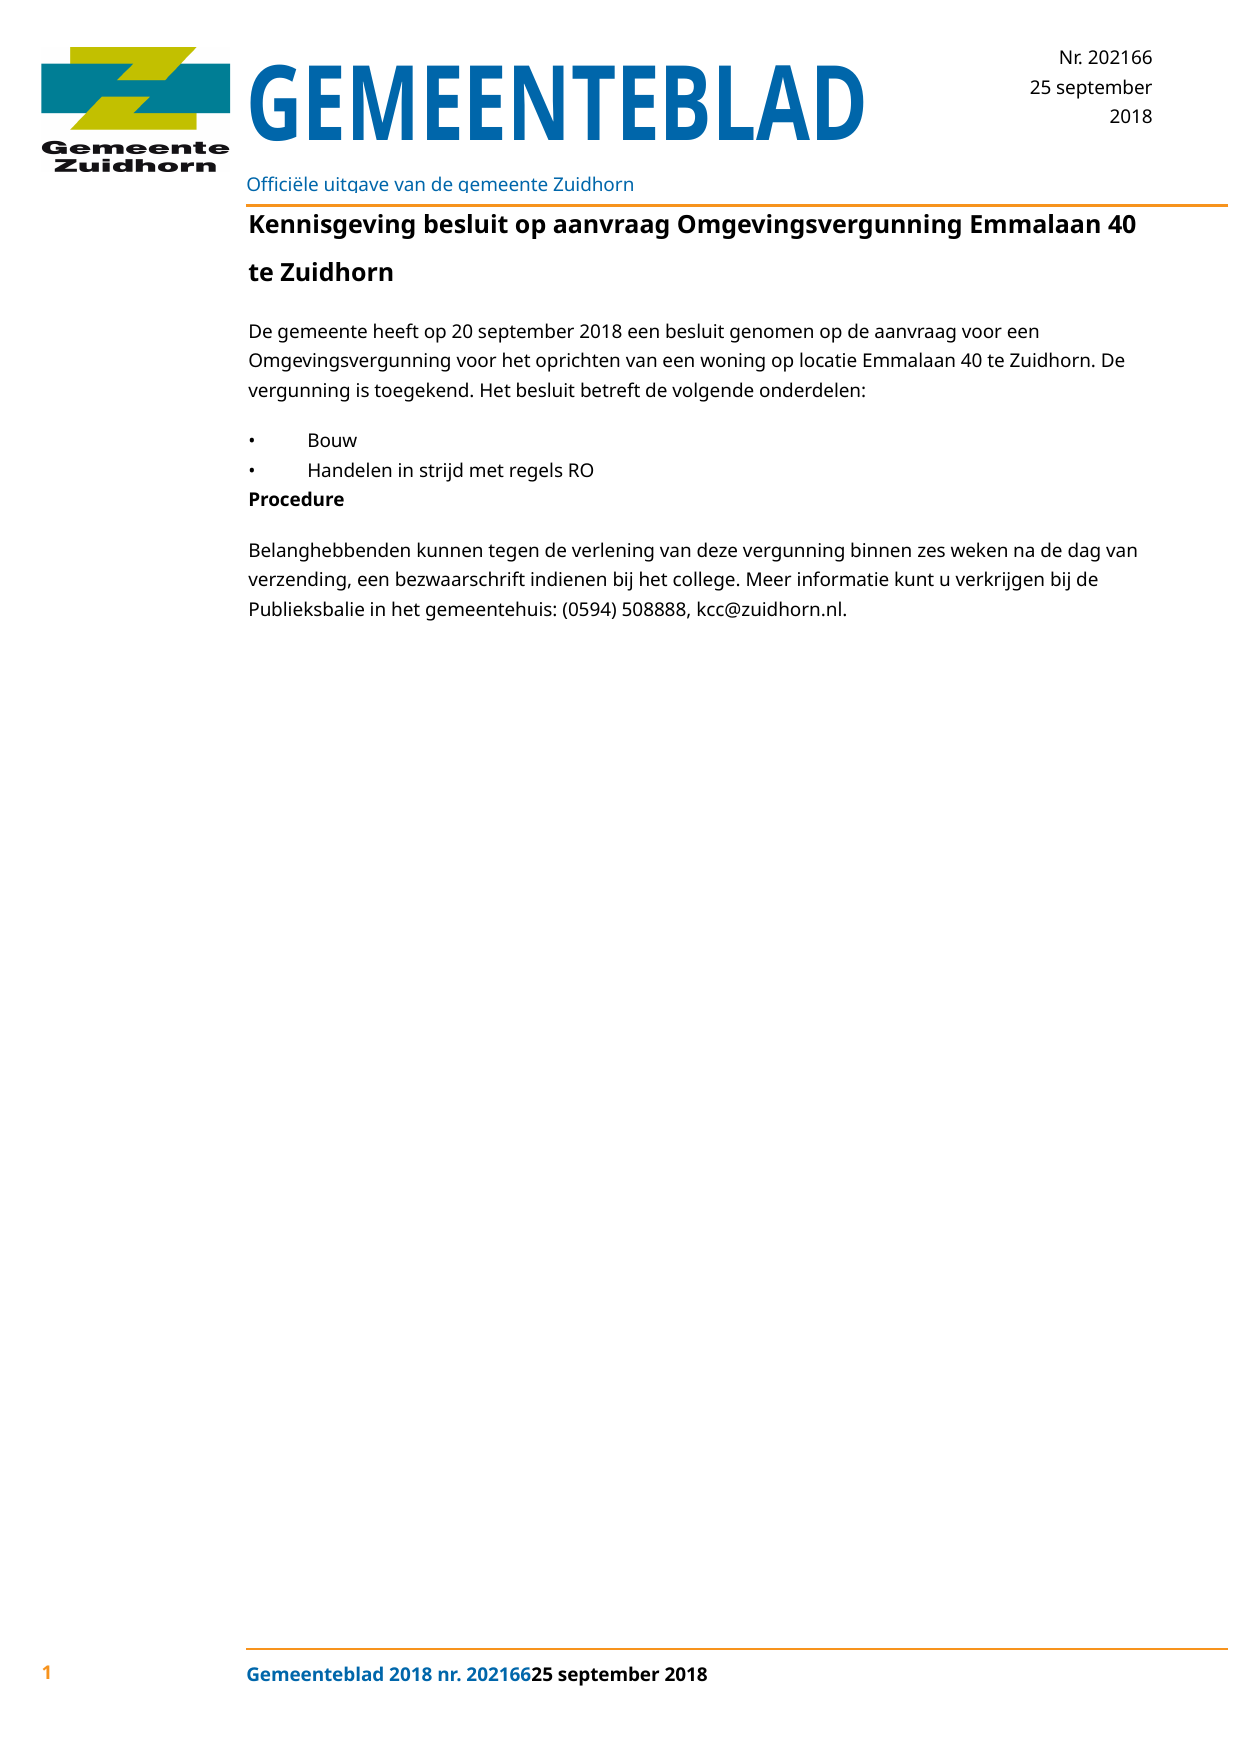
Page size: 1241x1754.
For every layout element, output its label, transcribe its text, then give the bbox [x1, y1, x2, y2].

text De gemeente heeft op 20 september 2018 een besluit genomen op de aanvraag voor een Omgevingsvergunning voor het oprichten van een woning op locatie Emmalaan 40 te Zuidhorn. De vergunning is toegekend. Het besluit betreft de volgende onderdelen: [248, 318, 1152, 403]
text Procedure [248, 487, 1152, 512]
list Bouw [248, 427, 1152, 453]
text Kennisgeving besluit op aanvraag Omgevingsvergunning Emmalaan 40 te Zuidhorn [248, 207, 1152, 288]
list Handelen in strijd met regels RO [248, 457, 1152, 483]
picture [41, 47, 231, 172]
text Belanghebbenden kunnen tegen de verlening van deze vergunning binnen zes weken na de dag van verzending, een bezwaarschrift indienen bij het college. Meer informatie kunt u verkrijgen bij de Publieksbalie in het gemeentehuis: (0594) 508888, kcc@zuidhorn.nl. [248, 537, 1152, 622]
